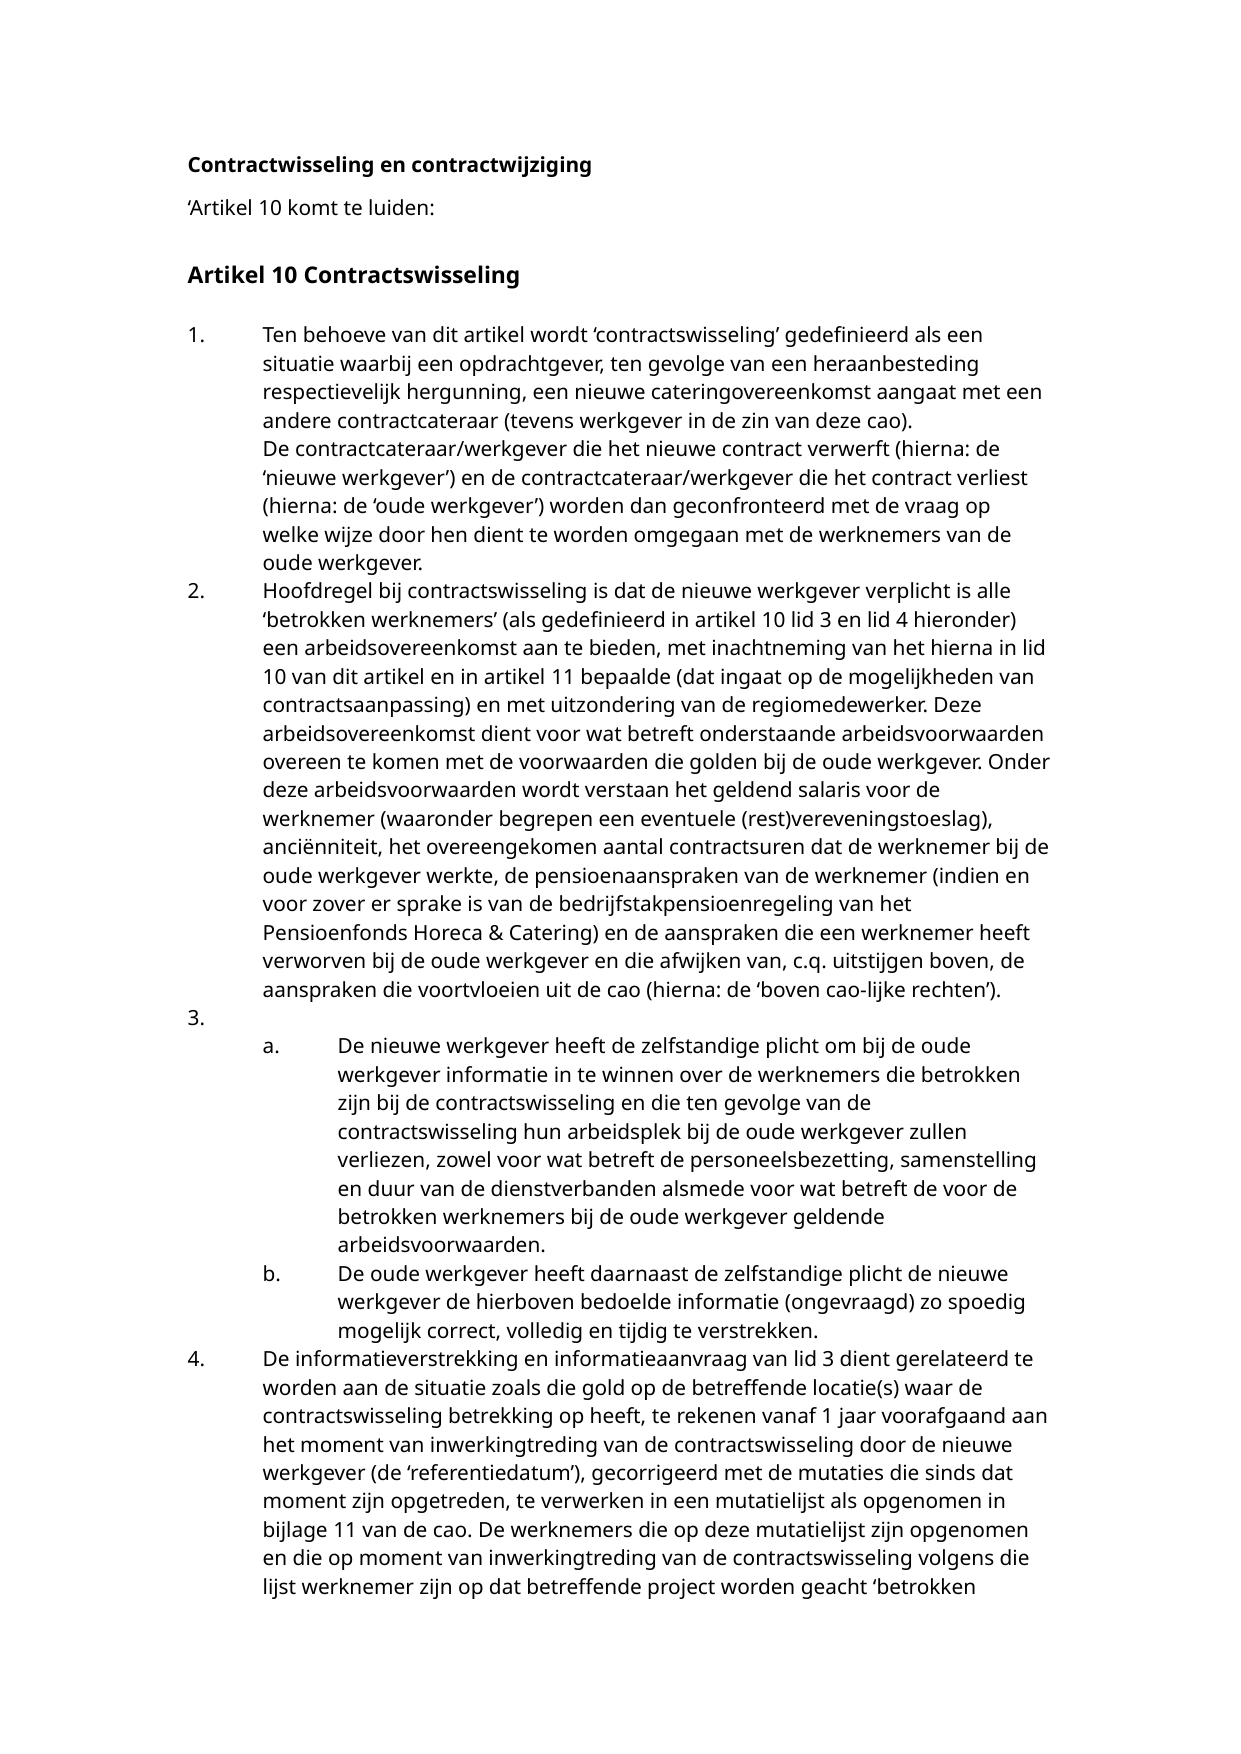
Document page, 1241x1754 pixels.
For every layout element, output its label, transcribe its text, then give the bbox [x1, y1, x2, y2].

list Hoofdregel bij contractswisseling is dat de nieuwe werkgever verplicht is alle ‘betrokken werknemers’ (als gedefinieerd in artikel 10 lid 3 en lid 4 hieronder) een arbeidsovereenkomst aan te bieden, met inachtneming van het hierna in lid 10 van dit artikel en in artikel 11 bepaalde (dat ingaat op de mogelijkheden van contractsaanpassing) en met uitzondering van de regiomedewerker. Deze arbeidsovereenkomst dient voor wat betreft onderstaande arbeidsvoorwaarden overeen te komen met de voorwaarden die golden bij de oude werkgever. Onder deze arbeidsvoorwaarden wordt verstaan het geldend salaris voor de werknemer (waaronder begrepen een eventuele (rest)vereveningstoeslag), anciënniteit, het overeengekomen aantal contractsuren dat de werknemer bij de oude werkgever werkte, de pensioenaanspraken van de werknemer (indien en voor zover er sprake is van de bedrijfstakpensioenregeling van het Pensioenfonds Horeca & Catering) en de aanspraken die een werknemer heeft verworven bij de oude werkgever en die afwijken van, c.q. uitstijgen boven, de aanspraken die voortvloeien uit de cao (hierna: de ‘boven cao-lijke rechten’). [187, 577, 1053, 1003]
list De contractcateraar/werkgever die het nieuwe contract verwerft (hierna: de ‘nieuwe werkgever’) en de contractcateraar/werkgever die het contract verliest (hierna: de ‘oude werkgever’) worden dan geconfronteerd met de vraag op welke wijze door hen dient te worden omgegaan met de werknemers van de oude werkgever. [187, 434, 1053, 577]
list De informatieverstrekking en informatieaanvraag van lid 3 dient gerelateerd te worden aan de situatie zoals die gold op de betreffende locatie(s) waar de contractswisseling betrekking op heeft, te rekenen vanaf 1 jaar voorafgaand aan het moment van inwerkingtreding van de contractswisseling door de nieuwe werkgever (de ‘referentiedatum’), gecorrigeerd met de mutaties die sinds dat moment zijn opgetreden, te verwerken in een mutatielijst als opgenomen in bijlage 11 van de cao. De werknemers die op deze mutatielijst zijn opgenomen en die op moment van inwerkingtreding van de contractswisseling volgens die lijst werknemer zijn op dat betreffende project worden geacht ‘betrokken [187, 1344, 1053, 1600]
list De nieuwe werkgever heeft de zelfstandige plicht om bij de oude werkgever informatie in te winnen over de werknemers die betrokken zijn bij de contractswisseling en die ten gevolge van de contractswisseling hun arbeidsplek bij de oude werkgever zullen verliezen, zowel voor wat betreft de personeelsbezetting, samenstelling en duur van de dienstverbanden alsmede voor wat betreft de voor de betrokken werknemers bij de oude werkgever geldende arbeidsvoorwaarden. [262, 1032, 1053, 1259]
text ‘Artikel 10 komt te luiden: [187, 193, 1053, 222]
list De oude werkgever heeft daarnaast de zelfstandige plicht de nieuwe werkgever de hierboven bedoelde informatie (ongevraagd) zo spoedig mogelijk correct, volledig en tijdig te verstrekken. [262, 1259, 1053, 1344]
subtitle Artikel 10 Contractswisseling [187, 259, 1053, 291]
list Ten behoeve van dit artikel wordt ‘contractswisseling’ gedefinieerd als een situatie waarbij een opdrachtgever, ten gevolge van een heraanbesteding respectievelijk hergunning, een nieuwe cateringovereenkomst aangaat met een andere contractcateraar (tevens werkgever in de zin van deze cao). [187, 321, 1053, 434]
text Contractwisseling en contractwijziging [187, 150, 1053, 178]
